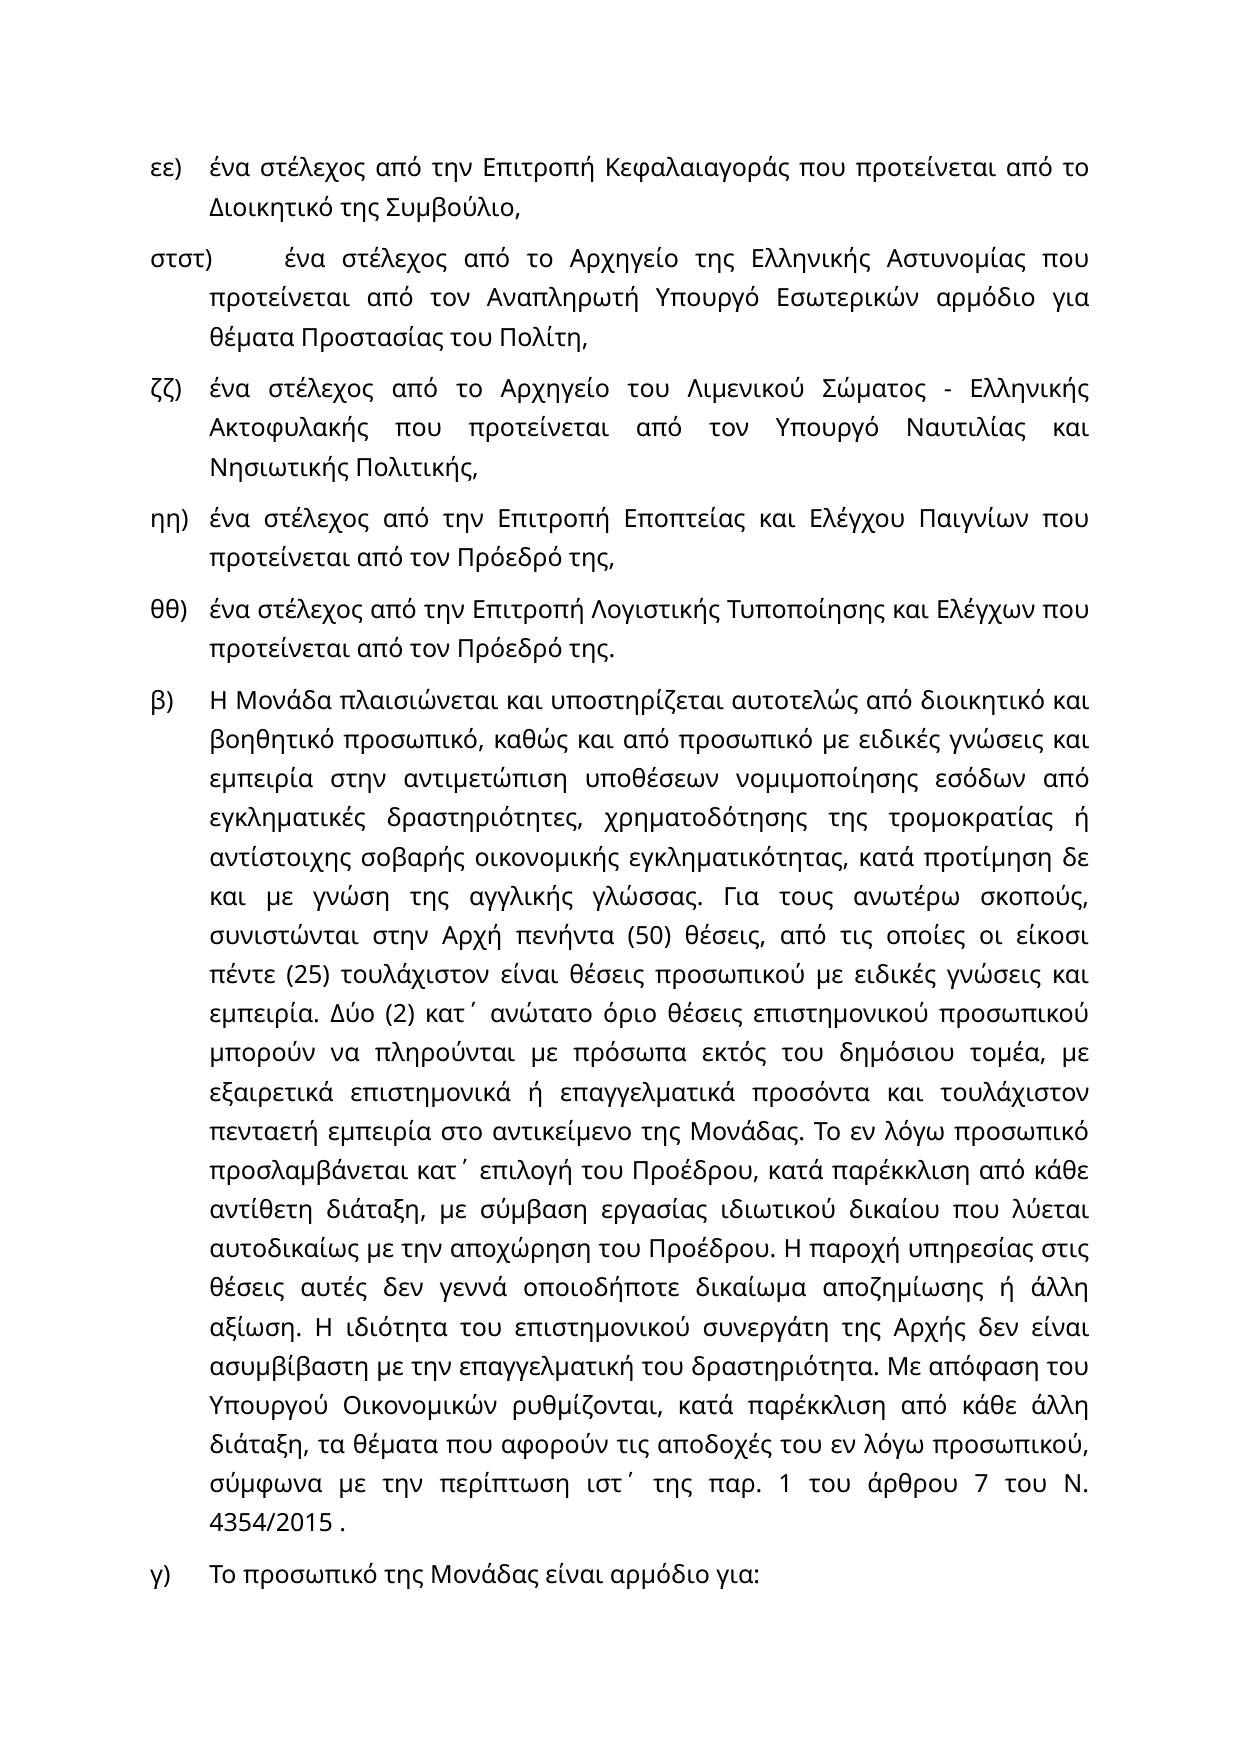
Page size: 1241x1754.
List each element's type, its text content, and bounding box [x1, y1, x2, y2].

list γ) Το προσωπικό της Μονάδας είναι αρμόδιο για: [150, 1557, 1090, 1591]
list ηη) ένα στέλεχος από την Επιτροπή Εποπτείας και Ελέγχου Παιγνίων που προτείνεται από τον Πρόεδρό της, [150, 501, 1090, 574]
list β) Η Μονάδα πλαισιώνεται και υποστηρίζεται αυτοτελώς από διοικητικό και βοηθητικό προσωπικό, καθώς και από προσωπικό με ειδικές γνώσεις και εμπειρία στην αντιμετώπιση υποθέσεων νομιμοποίησης εσόδων από εγκληματικές δραστηριότητες, χρηματοδότησης της τρομοκρατίας ή αντίστοιχης σοβαρής οικονομικής εγκληματικότητας, κατά προτίμηση δε και με γνώση της αγγλικής γλώσσας. Για τους ανωτέρω σκοπούς, συνιστώνται στην Αρχή πενήντα (50) θέσεις, από τις οποίες οι είκοσι πέντε (25) τουλάχιστον είναι θέσεις προσωπικού με ειδικές γνώσεις και εμπειρία. Δύο (2) κατ΄ ανώτατο όριο θέσεις επιστημονικού προσωπικού μπορούν να πληρούνται με πρόσωπα εκτός του δημόσιου τομέα, με εξαιρετικά επιστημονικά ή επαγγελματικά προσόντα και τουλάχιστον πενταετή εμπειρία στο αντικείμενο της Μονάδας. Το εν λόγω προσωπικό προσλαμβάνεται κατ΄ επιλογή του Προέδρου, κατά παρέκκλιση από κάθε αντίθετη διάταξη, με σύμβαση εργασίας ιδιωτικού δικαίου που λύεται αυτοδικαίως με την αποχώρηση του Προέδρου. Η παροχή υπηρεσίας στις θέσεις αυτές δεν γεννά οποιοδήποτε δικαίωμα αποζημίωσης ή άλλη αξίωση. Η ιδιότητα του επιστημονικού συνεργάτη της Αρχής δεν είναι ασυμβίβαστη με την επαγγελματική του δραστηριότητα. Με απόφαση του Υπουργού Οικονομικών ρυθμίζονται, κατά παρέκκλιση από κάθε άλλη διάταξη, τα θέματα που αφορούν τις αποδοχές του εν λόγω προσωπικού, σύμφωνα με την περίπτωση ιστ΄ της παρ. 1 του άρθρου 7 του Ν. 4354/2015 . [150, 682, 1090, 1539]
list στστ) ένα στέλεχος από το Αρχηγείο της Ελληνικής Αστυνομίας που προτείνεται από τον Αναπληρωτή Υπουργό Εσωτερικών αρμόδιο για θέματα Προστασίας του Πολίτη, [150, 241, 1090, 353]
list ζζ) ένα στέλεχος από το Αρχηγείο του Λιμενικού Σώματος - Ελληνικής Ακτοφυλακής που προτείνεται από τον Υπουργό Ναυτιλίας και Νησιωτικής Πολιτικής, [150, 371, 1090, 483]
list θθ) ένα στέλεχος από την Επιτροπή Λογιστικής Τυποποίησης και Ελέγχων που προτείνεται από τον Πρόεδρό της. [150, 592, 1090, 665]
list εε) ένα στέλεχος από την Επιτροπή Κεφαλαιαγοράς που προτείνεται από το Διοικητικό της Συμβούλιο, [150, 150, 1090, 223]
